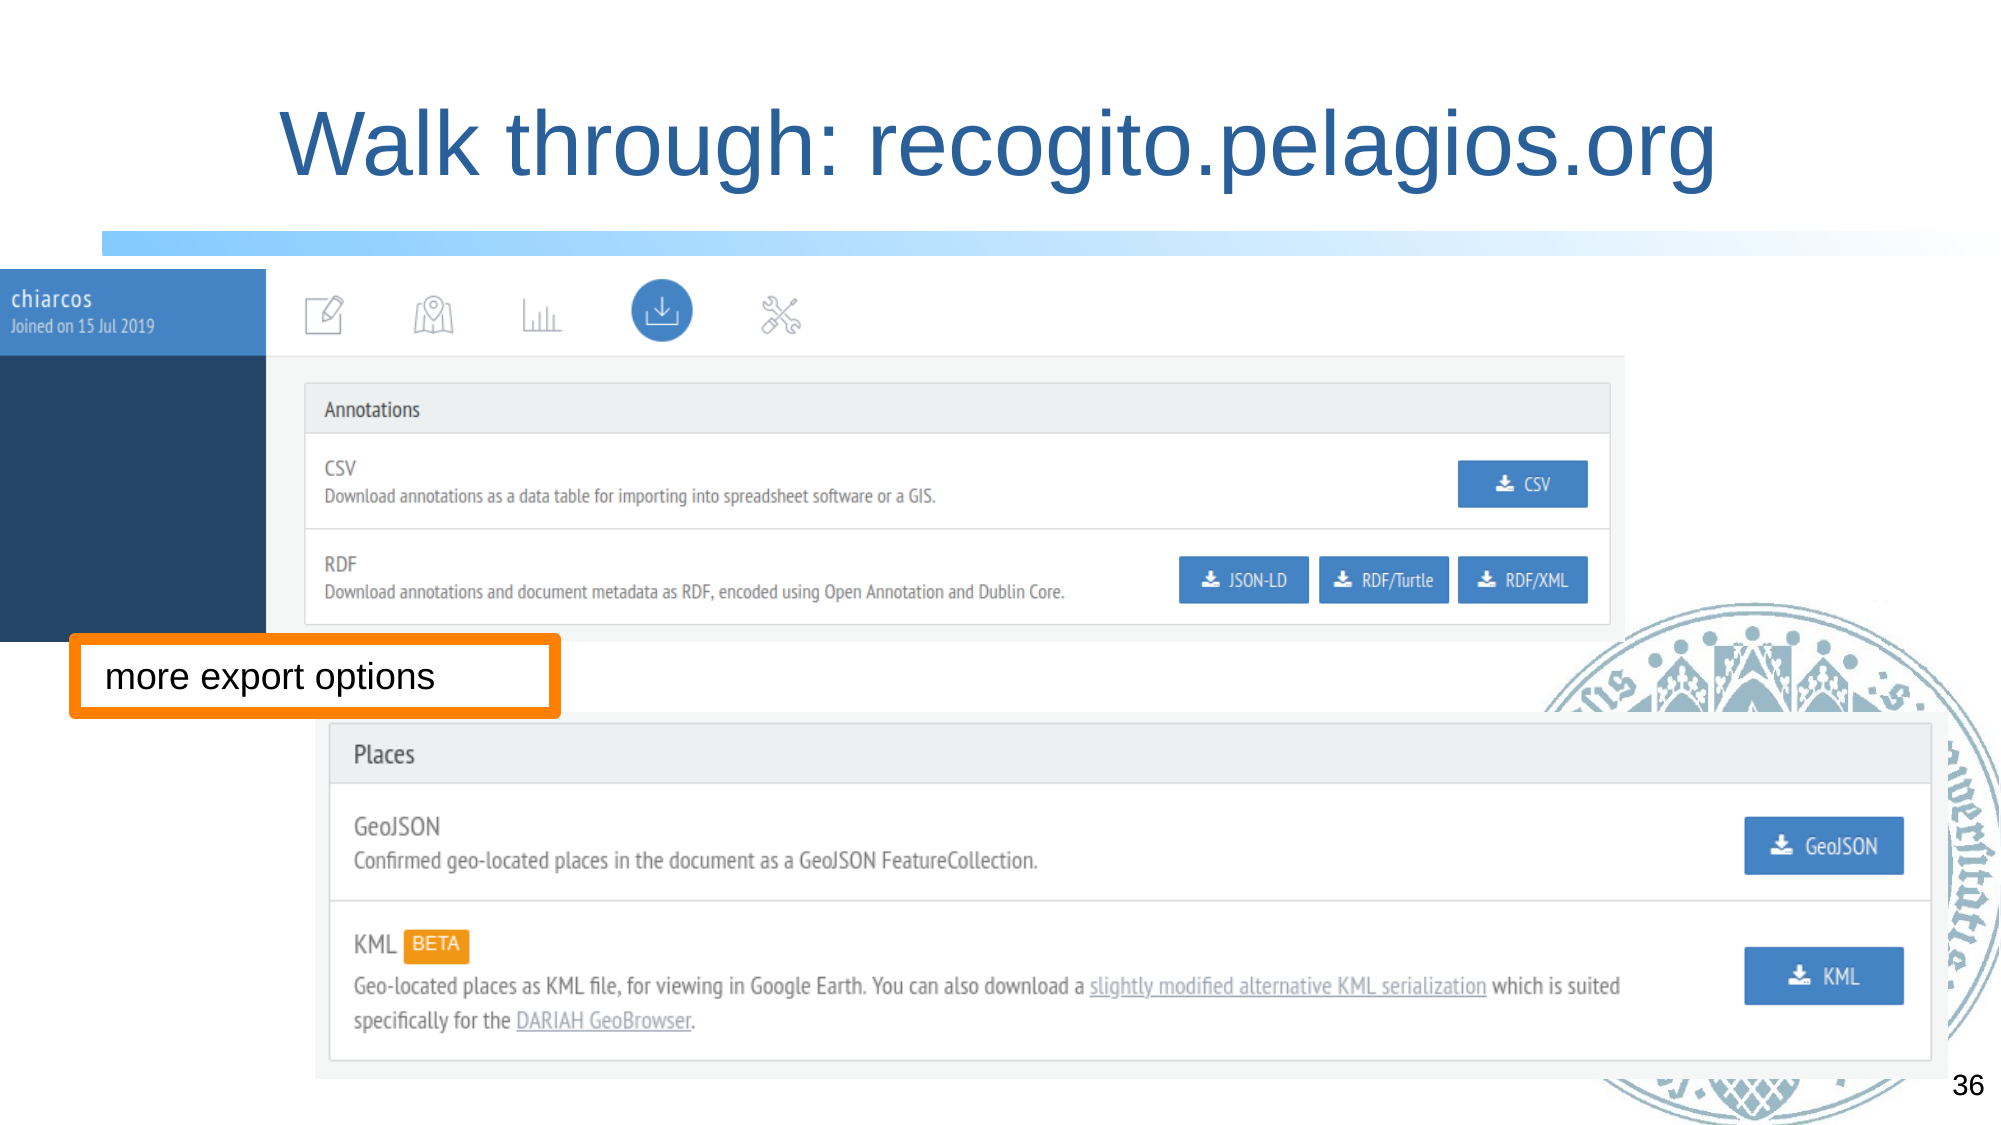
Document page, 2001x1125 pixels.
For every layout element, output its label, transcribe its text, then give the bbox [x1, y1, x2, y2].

text_box [75, 639, 556, 713]
title Walk through: recogito.pelagios.org [99, 45, 1900, 233]
picture [315, 712, 1948, 1079]
picture [0, 269, 1625, 642]
